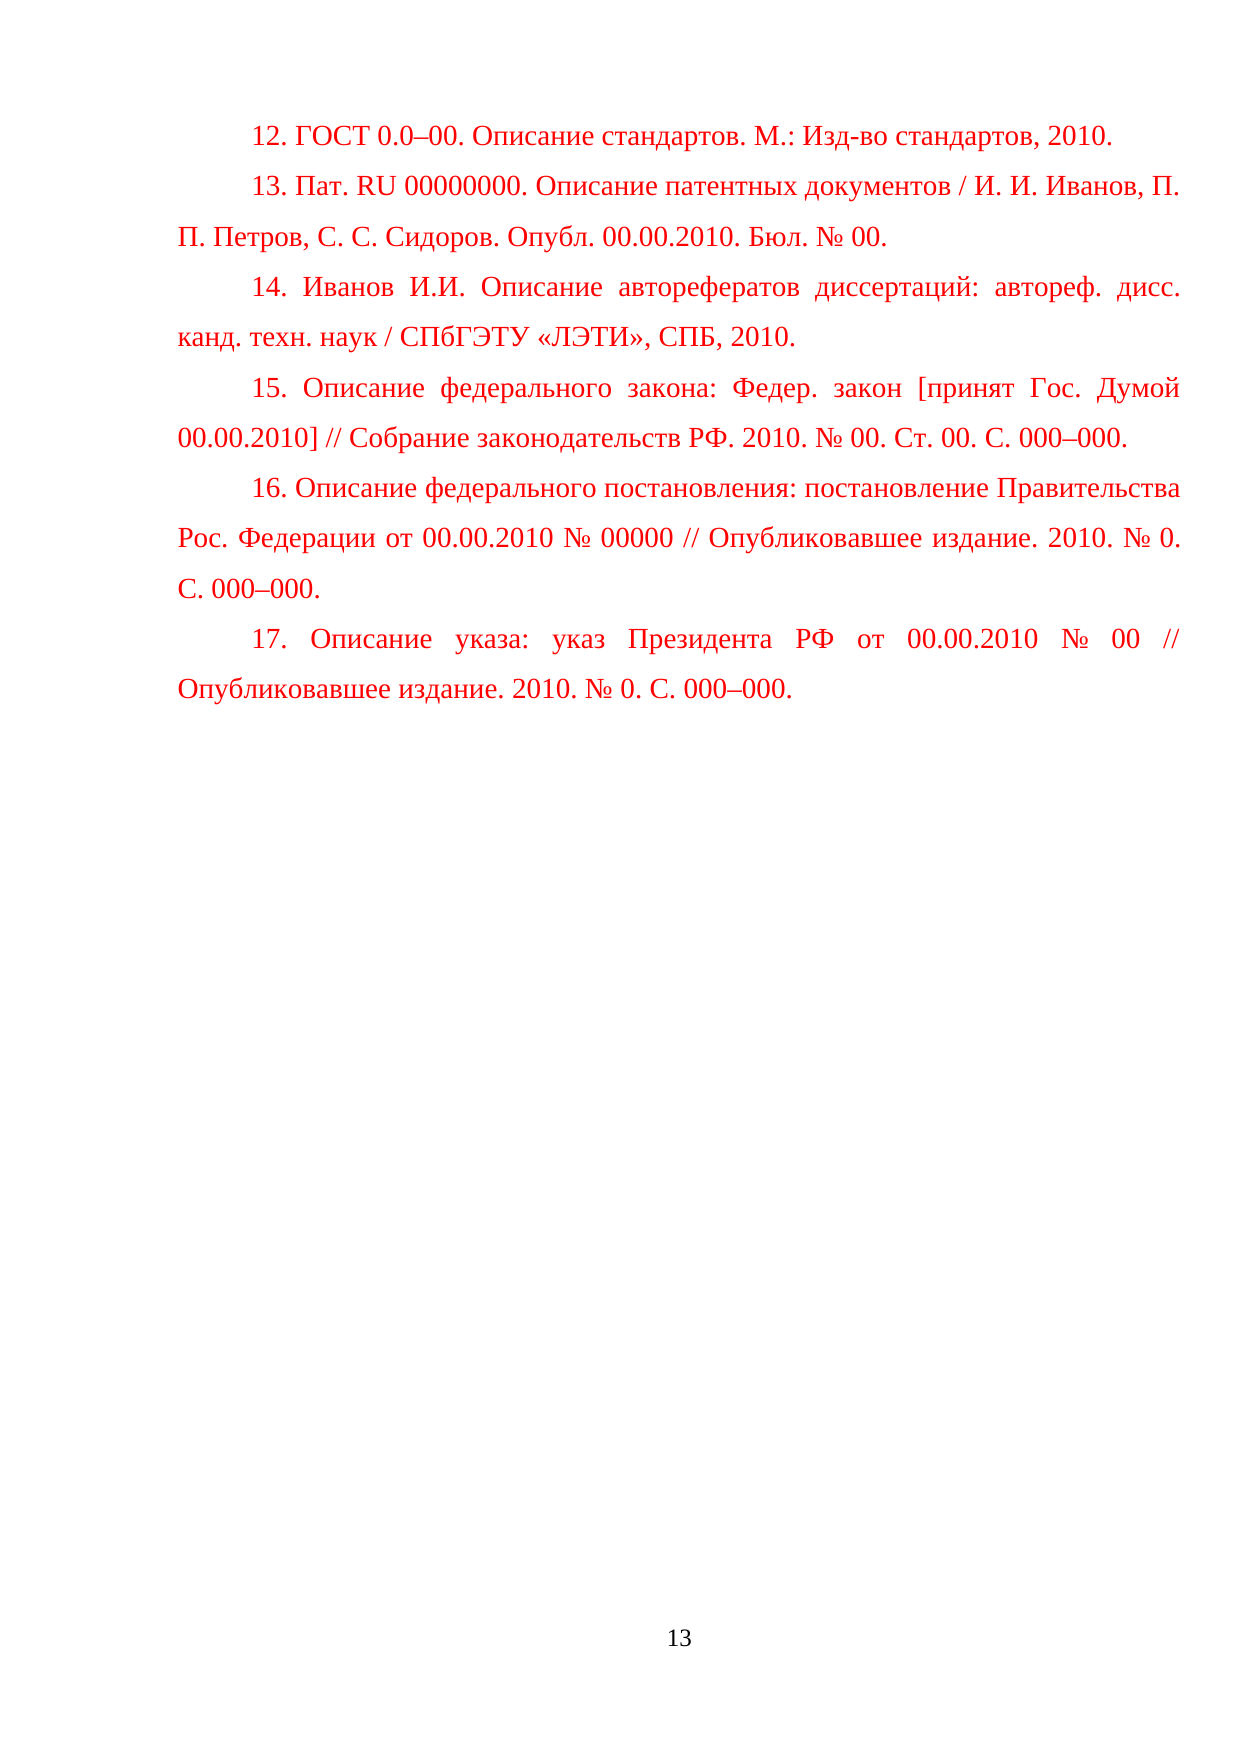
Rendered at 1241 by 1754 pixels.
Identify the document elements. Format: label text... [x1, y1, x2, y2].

text 12. ГОСТ 0.0–00. Описание стандартов. М.: Изд-во стандартов, 2010. [177, 118, 1181, 152]
text 13. Пат. RU 00000000. Описание патентных документов / И. И. Иванов, П. П. Петров, С. С. Сидоров. Опубл. 00.00.2010. Бюл. № 00. [177, 168, 1181, 252]
text 17. Описание указа: указ Президента РФ от 00.00.2010 № 00 // Опубликовавшее издание. 2010. № 0. С. 000–000. [177, 621, 1181, 705]
text 16. Описание федерального постановления: постановление Правительства Рос. Федерации от 00.00.2010 № 00000 // Опубликовавшее издание. 2010. № 0. С. 000–000. [177, 470, 1181, 604]
text 14. Иванов И.И. Описание авторефератов диссертаций: автореф. дисс. канд. техн. наук / СПбГЭТУ «ЛЭТИ», СПБ, 2010. [177, 269, 1181, 353]
text 15. Описание федерального закона: Федер. закон [принят Гос. Думой 00.00.2010] // Собрание законодательств РФ. 2010. № 00. Ст. 00. С. 000–000. [177, 370, 1181, 453]
